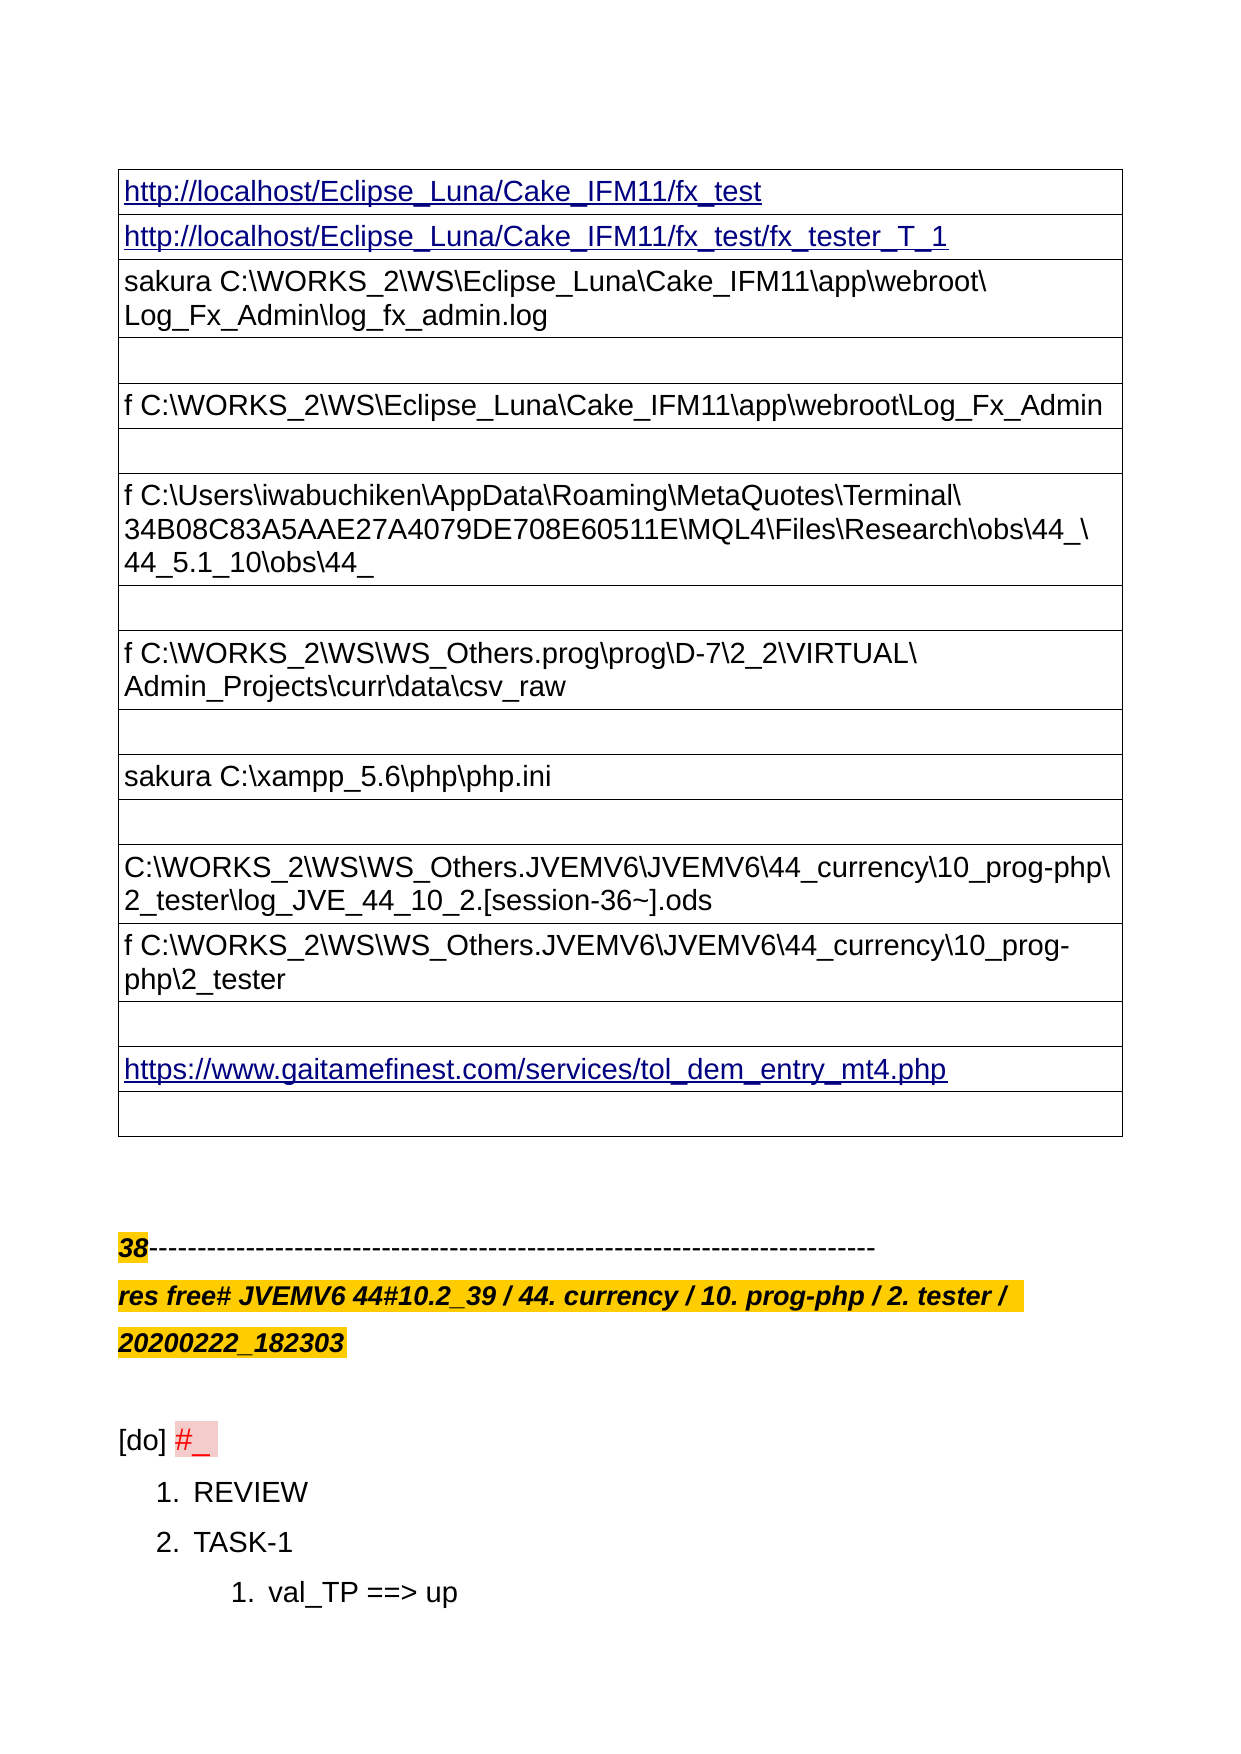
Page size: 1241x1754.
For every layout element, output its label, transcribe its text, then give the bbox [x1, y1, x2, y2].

table_cell sakura C:\WORKS_2\WS\Eclipse_Luna\Cake_IFM11\app\webroot\Log_Fx_Admin\log_fx_admin.log [119, 260, 1122, 337]
table_cell f C:\WORKS_2\WS\WS_Others.prog\prog\D-7\2_2\VIRTUAL\Admin_Projects\curr\data\csv_raw [119, 631, 1122, 708]
table_cell [119, 429, 1122, 473]
table_cell https://www.gaitamefinest.com/services/tol_dem_entry_mt4.php [119, 1047, 1122, 1091]
table_cell http://localhost/Eclipse_Luna/Cake_IFM11/fx_test/fx_tester_T_1 [119, 215, 1122, 259]
table_cell f C:\WORKS_2\WS\Eclipse_Luna\Cake_IFM11\app\webroot\Log_Fx_Admin [119, 384, 1122, 427]
list TASK-1 [156, 1525, 1122, 1559]
table_cell [119, 1092, 1122, 1136]
table_cell [119, 710, 1122, 754]
list val_TP ==> up [231, 1575, 1122, 1609]
table_header http://localhost/Eclipse_Luna/Cake_IFM11/fx_test [119, 170, 1122, 213]
table_cell [119, 338, 1122, 382]
table_cell C:\WORKS_2\WS\WS_Others.JVEMV6\JVEMV6\44_currency\10_prog-php\2_tester\log_JVE_44_10_2.[session-36~].ods [119, 845, 1122, 922]
table_cell sakura C:\xampp_5.6\php\php.ini [119, 755, 1122, 799]
table_cell f C:\WORKS_2\WS\WS_Others.JVEMV6\JVEMV6\44_currency\10_prog-php\2_tester [119, 924, 1122, 1001]
list REVIEW [156, 1475, 1122, 1508]
text [do] #_ [118, 1421, 1122, 1457]
text res free# JVEMV6 44#10.2_39 / 44. currency / 10. prog-php / 2. tester / 20200222_182303 [118, 1280, 1122, 1358]
table_cell f C:\Users\iwabuchiken\AppData\Roaming\MetaQuotes\Terminal\34B08C83A5AAE27A4079DE708E60511E\MQL4\Files\Research\obs\44_\44_5.1_10\obs\44_ [119, 474, 1122, 585]
table_cell [119, 800, 1122, 844]
text 38--------------------------------------------------------------------------- [118, 1230, 1122, 1263]
table_cell [119, 586, 1122, 630]
table_cell [119, 1002, 1122, 1046]
